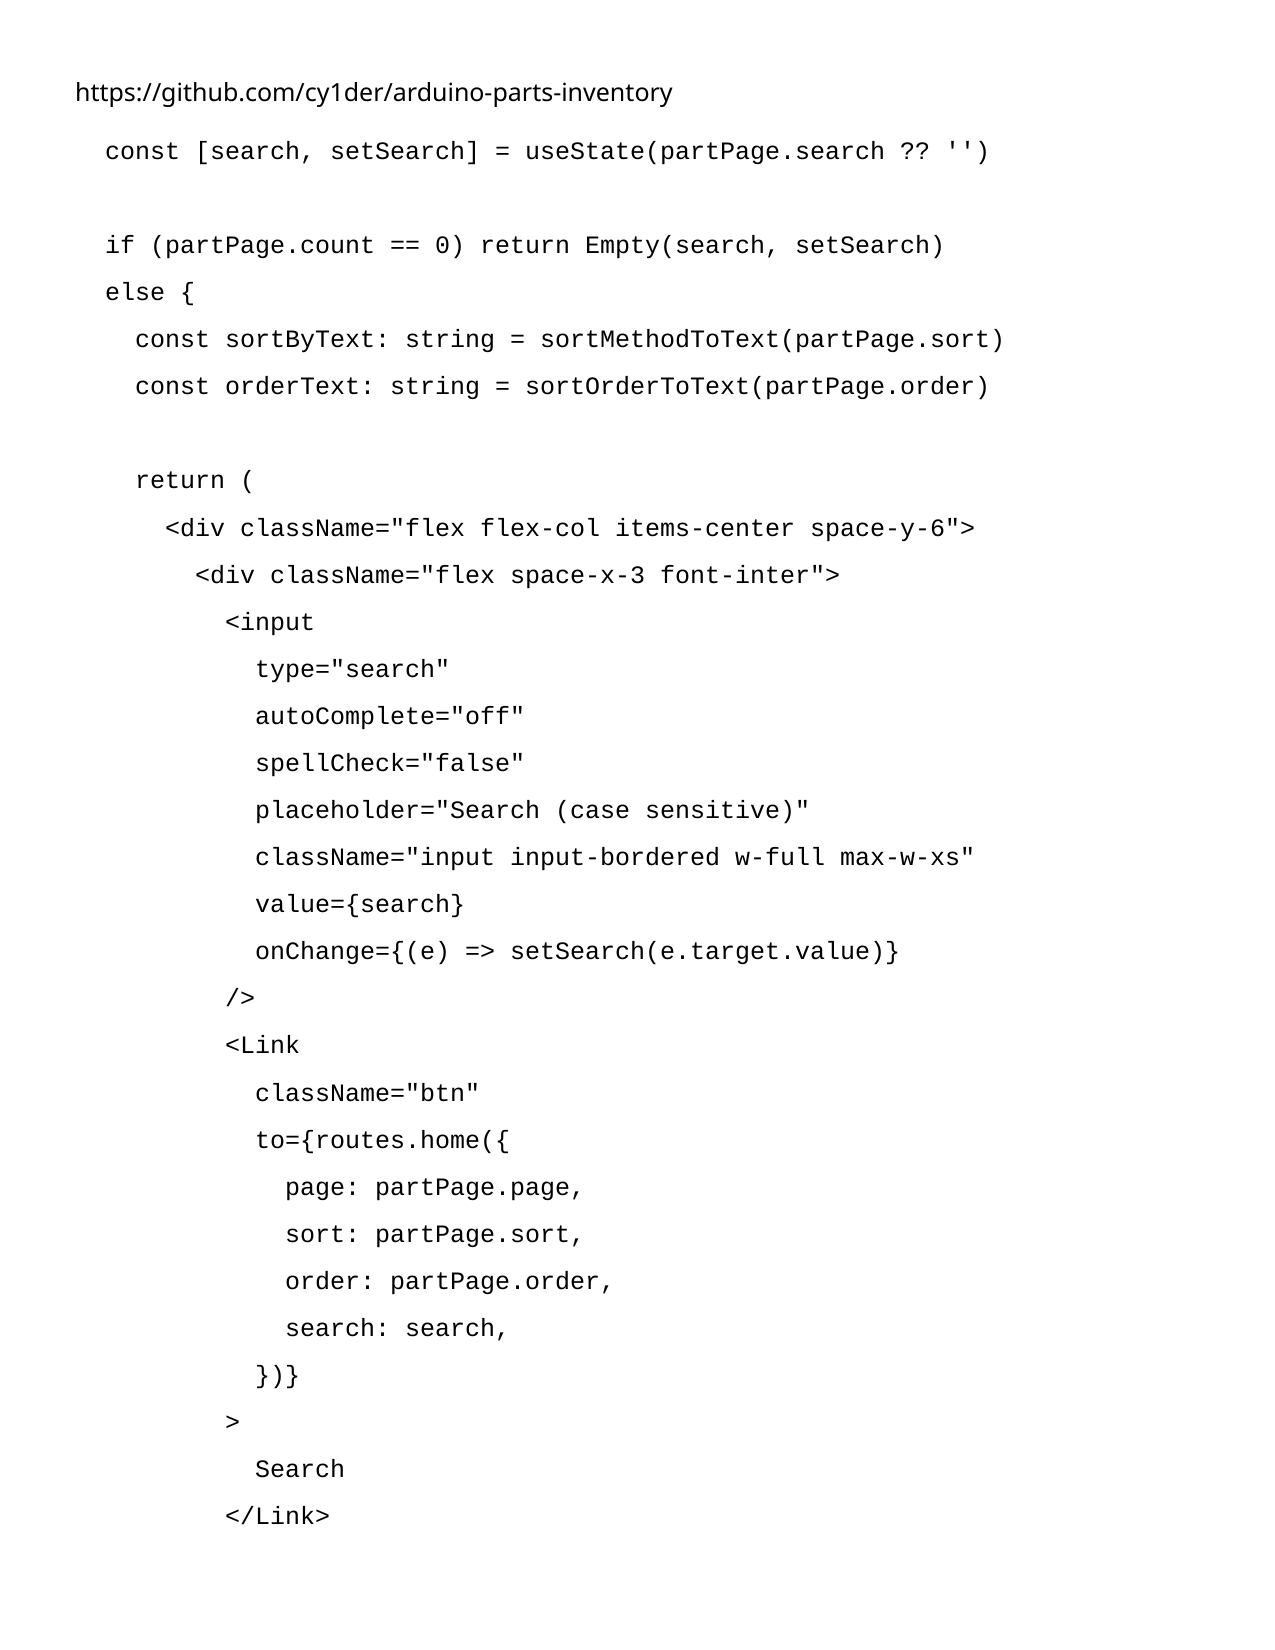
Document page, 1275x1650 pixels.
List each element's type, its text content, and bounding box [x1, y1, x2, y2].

text })} [75, 1363, 1200, 1391]
text className="input input-bordered w-full max-w-xs" [75, 845, 1200, 873]
text <div className="flex flex-col items-center space-y-6"> [75, 515, 1200, 543]
text value={search} [75, 892, 1200, 920]
text sort: partPage.sort, [75, 1221, 1200, 1250]
text > [75, 1410, 1200, 1438]
text else { [75, 280, 1200, 308]
text page: partPage.page, [75, 1174, 1200, 1203]
text </Link> [75, 1504, 1200, 1532]
text <div className="flex space-x-3 font-inter"> [75, 562, 1200, 591]
text Search [75, 1457, 1200, 1485]
text placeholder="Search (case sensitive)" [75, 798, 1200, 826]
text <Link [75, 1033, 1200, 1061]
text const sortByText: string = sortMethodToText(partPage.sort) [75, 327, 1200, 355]
text type="search" [75, 656, 1200, 685]
text onChange={(e) => setSearch(e.target.value)} [75, 939, 1200, 967]
text const orderText: string = sortOrderToText(partPage.order) [75, 374, 1200, 402]
text search: search, [75, 1316, 1200, 1344]
text <input [75, 609, 1200, 638]
text /> [75, 986, 1200, 1014]
text className="btn" [75, 1080, 1200, 1108]
text const [search, setSearch] = useState(partPage.search ?? '') [75, 138, 1200, 167]
text spellCheck="false" [75, 751, 1200, 779]
text if (partPage.count == 0) return Empty(search, setSearch) [75, 233, 1200, 261]
text autoComplete="off" [75, 703, 1200, 732]
text to={routes.home({ [75, 1127, 1200, 1156]
text order: partPage.order, [75, 1268, 1200, 1297]
text return ( [75, 468, 1200, 496]
